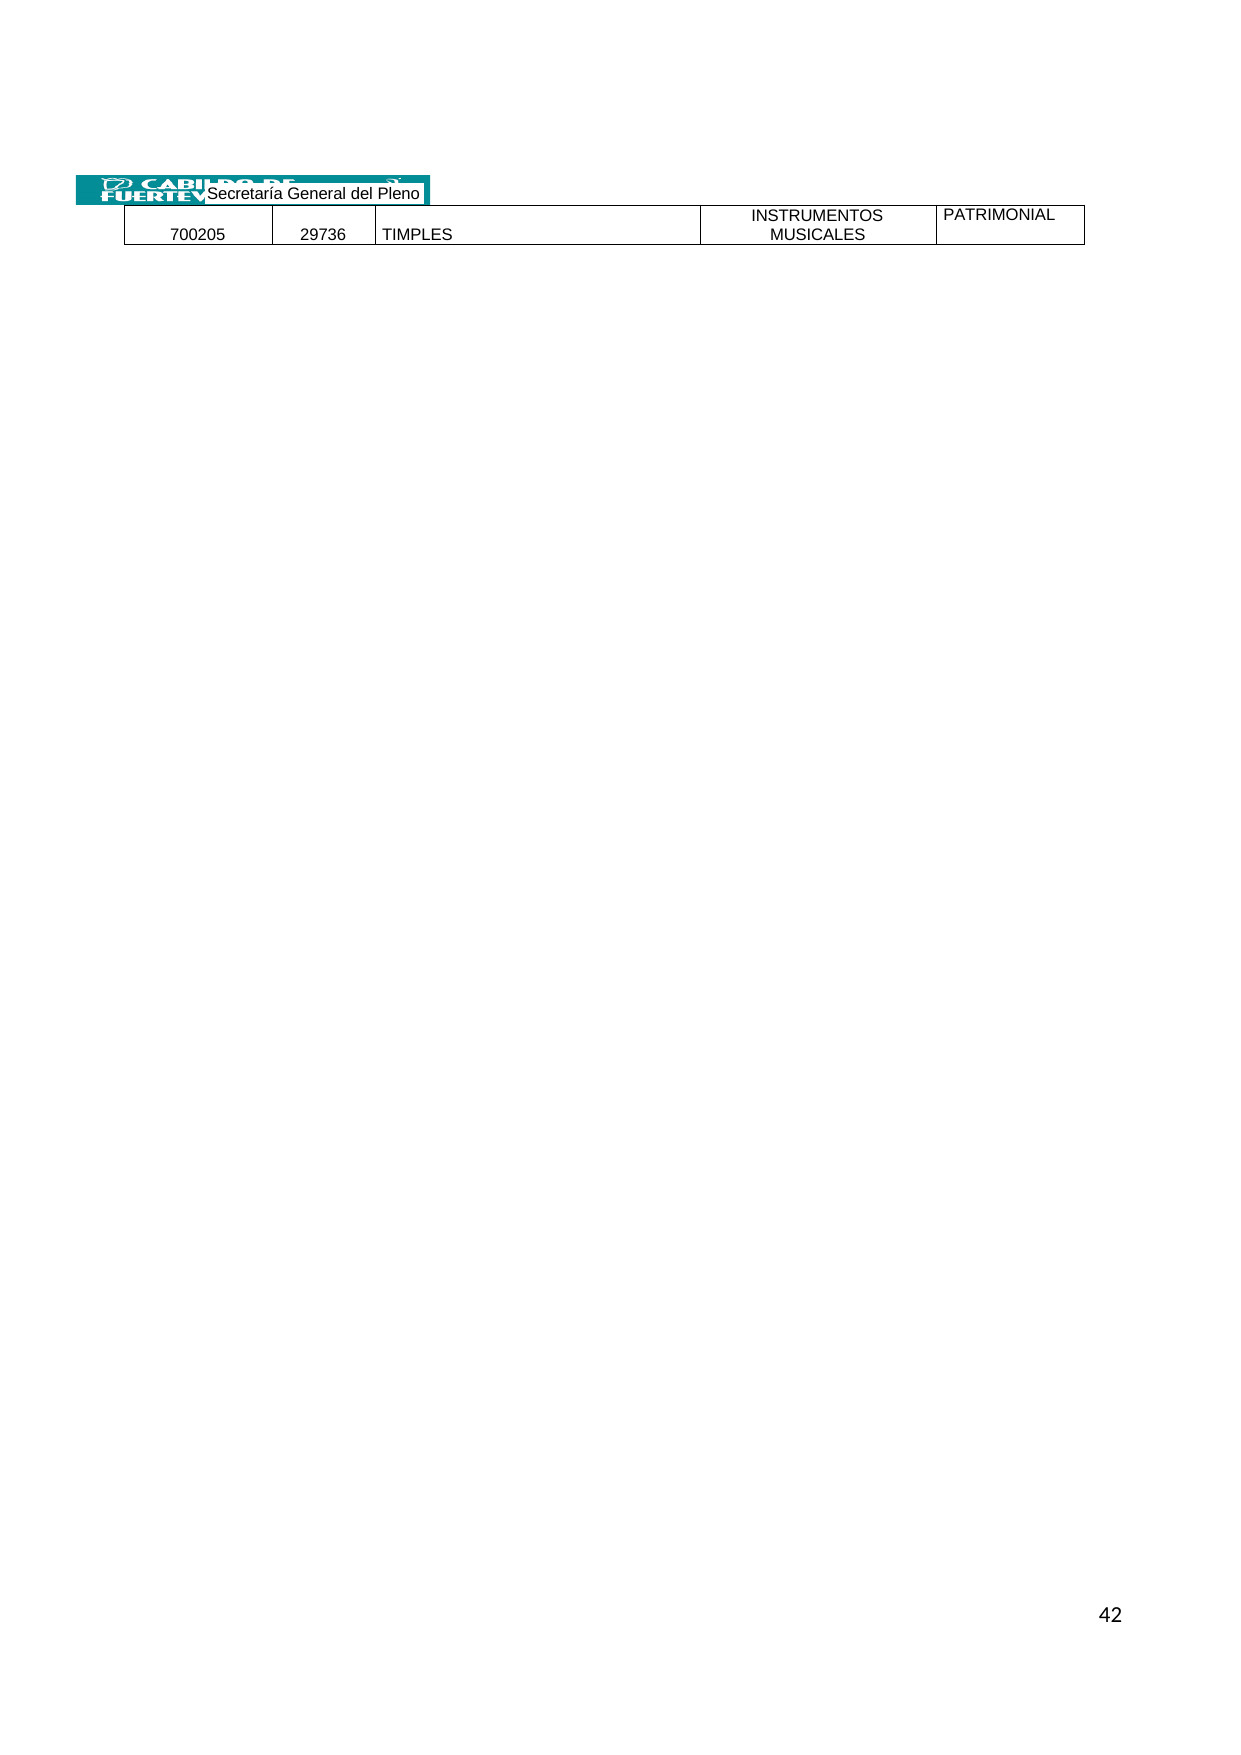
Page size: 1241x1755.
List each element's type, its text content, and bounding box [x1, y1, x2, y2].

table_cell 700205 [125, 206, 272, 244]
table_cell TIMPLES [376, 206, 700, 244]
picture [75, 175, 431, 205]
table_cell INSTRUMENTOS MUSICALES [701, 206, 936, 244]
table_cell 29736 [273, 206, 375, 244]
table_cell PATRIMONIAL [937, 206, 1084, 244]
